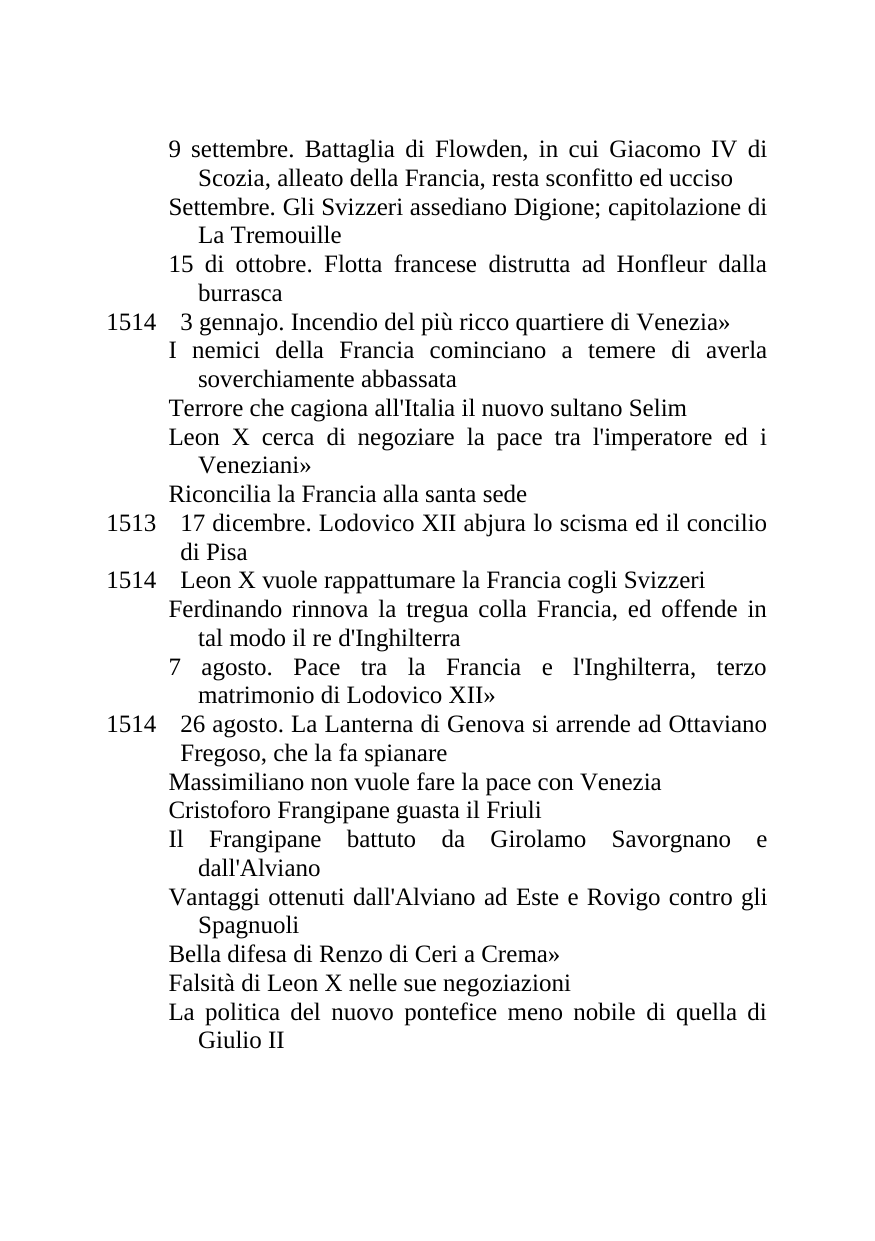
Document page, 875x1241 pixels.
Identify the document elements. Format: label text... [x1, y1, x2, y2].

text Massimiliano non vuole fare la pace con Venezia [168, 767, 768, 796]
text Terrore che cagiona all'Italia il nuovo sultano Selim [168, 393, 768, 422]
text 9 settembre. Battaglia di Flowden, in cui Giacomo IV di Scozia, alleato della Francia, resta sconfitto ed ucciso [168, 134, 768, 192]
text 7 agosto. Pace tra la Francia e l'Inghilterra, terzo matrimonio di Lodovico XII» [168, 652, 768, 709]
text 15 di ottobre. Flotta francese distrutta ad Honfleur dalla burrasca [168, 249, 768, 307]
text Ferdinando rinnova la tregua colla Francia, ed offende in tal modo il re d'Inghilterra [168, 594, 768, 652]
text 1514 Leon X vuole rappattumare la Francia cogli Svizzeri [106, 566, 768, 594]
text I nemici della Francia cominciano a temere di averla soverchiamente abbassata [168, 336, 768, 393]
text 1514 26 agosto. La Lanterna di Genova si arrende ad Ottaviano Fregoso, che la fa spianare [106, 709, 768, 767]
text Il Frangipane battuto da Girolamo Savorgnano e dall'Alviano [168, 824, 768, 882]
text Bella difesa di Renzo di Ceri a Crema» [168, 939, 768, 968]
text Leon X cerca di negoziare la pace tra l'imperatore ed i Veneziani» [168, 422, 768, 479]
text Cristoforo Frangipane guasta il Friuli [168, 796, 768, 824]
text Vantaggi ottenuti dall'Alviano ad Este e Rovigo contro gli Spagnuoli [168, 882, 768, 939]
text Riconcilia la Francia alla santa sede [168, 479, 768, 508]
text Settembre. Gli Svizzeri assediano Digione; capitolazione di La Tremouille [168, 192, 768, 249]
text La politica del nuovo pontefice meno nobile di quella di Giulio II [168, 997, 768, 1054]
text 1514 3 gennajo. Incendio del più ricco quartiere di Venezia» [106, 307, 768, 336]
text Falsità di Leon X nelle sue negoziazioni [168, 968, 768, 997]
text 1513 17 dicembre. Lodovico XII abjura lo scisma ed il concilio di Pisa [106, 508, 768, 566]
